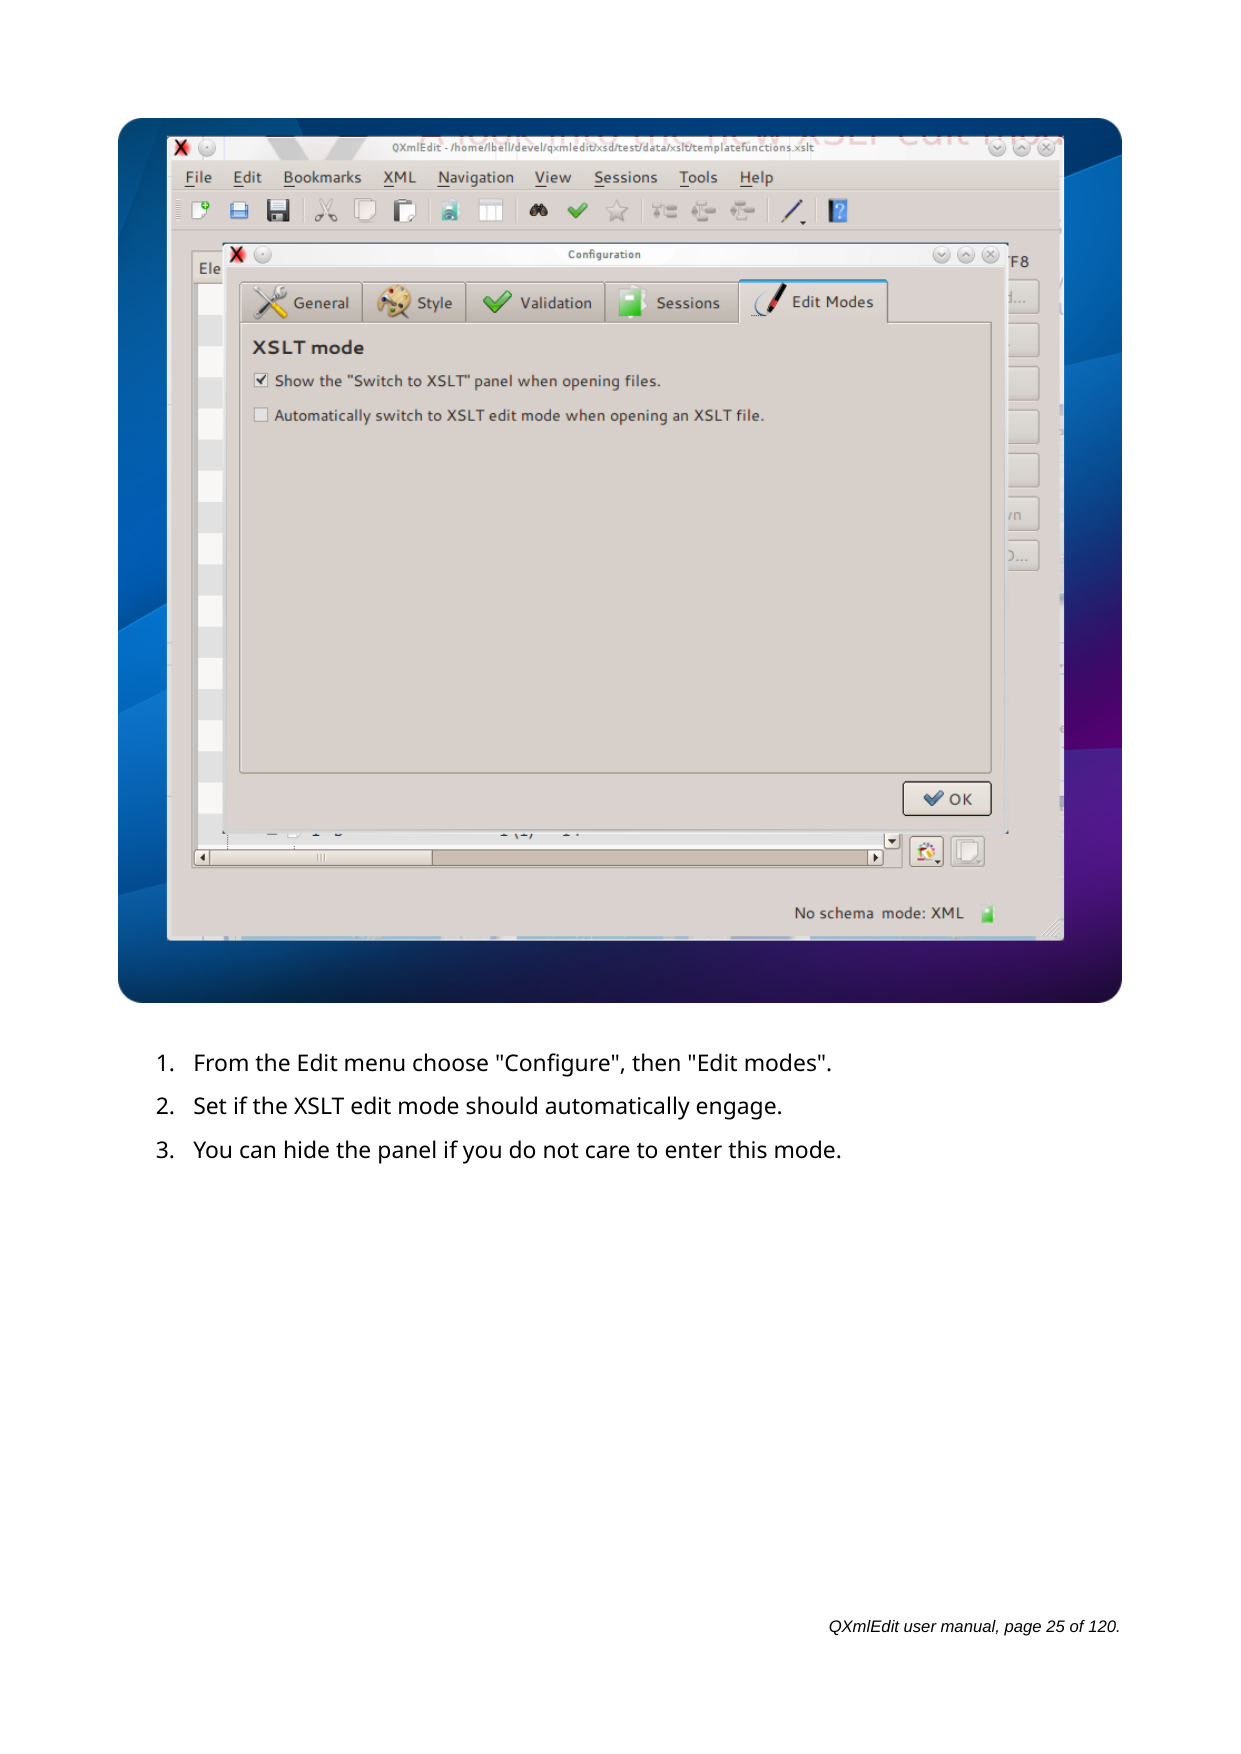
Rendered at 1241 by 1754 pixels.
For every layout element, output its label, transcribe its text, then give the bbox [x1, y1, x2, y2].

list Set if the XSLT edit mode should automatically engage. [156, 1090, 1122, 1122]
list From the Edit menu choose "Configure", then "Edit modes". [156, 1047, 1122, 1078]
list You can hide the panel if you do not care to enter this mode. [156, 1134, 1122, 1165]
picture [118, 118, 1122, 1003]
